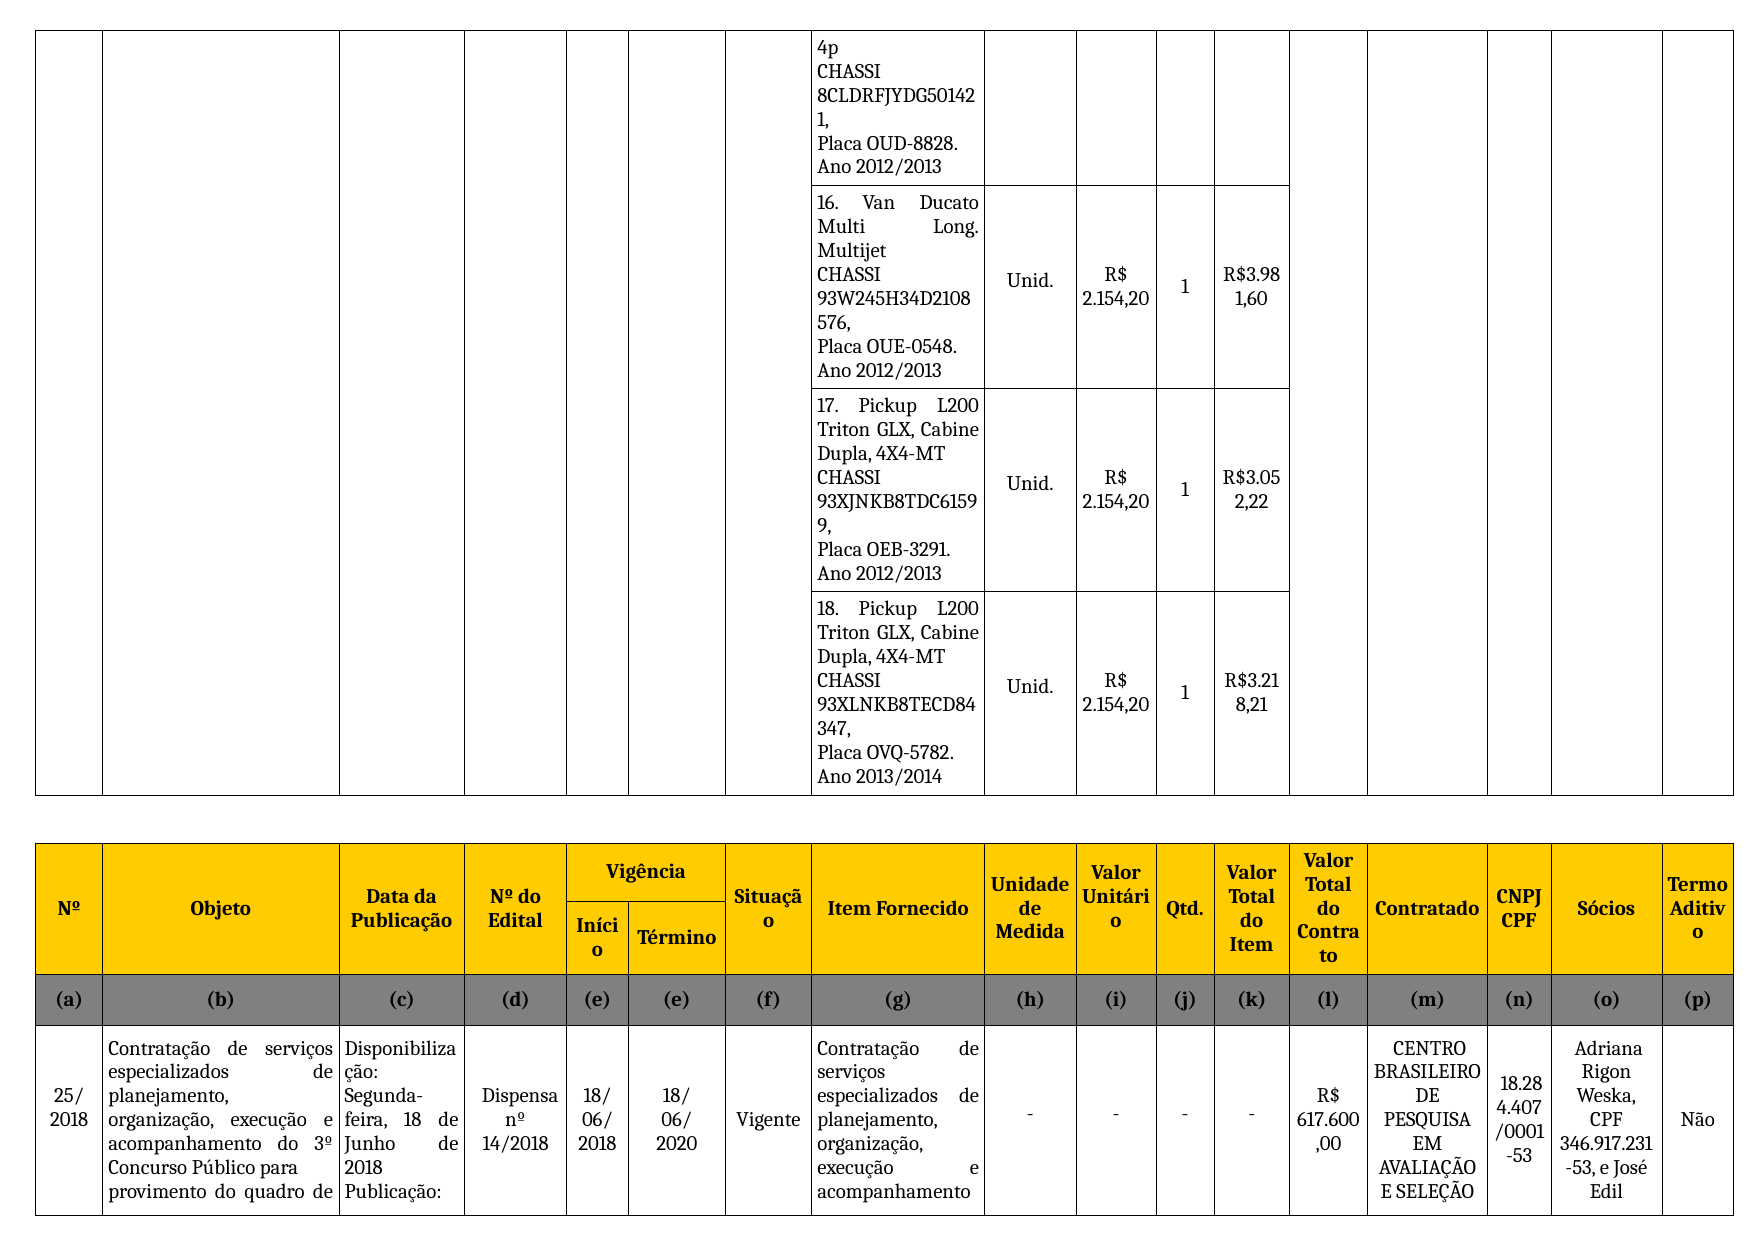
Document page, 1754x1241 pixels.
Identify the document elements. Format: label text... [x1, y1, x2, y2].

table_cell [103, 31, 339, 794]
table_cell (m) [1368, 975, 1487, 1025]
table_cell [1488, 31, 1551, 794]
table_cell (e) [567, 975, 628, 1025]
table_cell (c) [340, 975, 464, 1025]
table_cell (o) [1552, 975, 1662, 1025]
table_cell Unid. [985, 186, 1076, 388]
table_header Unidade de Medida [985, 844, 1076, 974]
table_cell 4p CHASSI 8CLDRFJYDG501421, Placa OUD-8828. Ano 2012/2013 [812, 31, 984, 185]
table_cell Disponibilização: Segunda-feira, 18 de Junho de 2018 Publicação: [340, 1026, 464, 1215]
table_header Nº do Edital [465, 844, 566, 974]
table_cell [567, 31, 628, 794]
table_cell Contratação de serviços especializados de planejamento, organização, execução e acompanhamento [812, 1026, 984, 1215]
table_cell (b) [103, 975, 339, 1025]
table_header Valor Unitário [1077, 844, 1156, 974]
table_header Valor Total do Item [1215, 844, 1289, 974]
table_cell - [1077, 1026, 1156, 1215]
table_cell [1552, 31, 1662, 794]
table_header Situação [726, 844, 811, 974]
table_cell 18/ 06/ 2020 [629, 1026, 725, 1215]
table_cell R$3.981,60 [1215, 186, 1289, 388]
table_cell [1368, 31, 1487, 794]
table_cell [1663, 31, 1733, 794]
table_cell Vigente [726, 1026, 811, 1215]
table_cell - [985, 1026, 1076, 1215]
table_cell 18.284.407/0001-53 [1488, 1026, 1551, 1215]
table_cell Adriana Rigon Weska, CPF 346.917.231-53, e José Edil [1552, 1026, 1662, 1215]
table_cell [1077, 31, 1156, 185]
table_header Contratado [1368, 844, 1487, 974]
table_header Objeto [103, 844, 339, 974]
table_cell Unid. [985, 592, 1076, 794]
table_cell 1 [1157, 592, 1214, 794]
table_cell 18. Pickup L200 Triton GLX, Cabine Dupla, 4X4-MT CHASSI 93XLNKB8TECD84347, Placa OVQ-5782. Ano 2013/2014 [812, 592, 984, 794]
table_cell Término [629, 902, 725, 974]
table_cell R$3.218,21 [1215, 592, 1289, 794]
table_cell [1215, 31, 1289, 185]
table_cell Início [567, 902, 628, 974]
table_header Data da Publicação [340, 844, 464, 974]
table_header Item Fornecido [812, 844, 984, 974]
table_cell [726, 31, 811, 794]
table_cell [465, 31, 566, 794]
table_header Vigência [567, 844, 725, 901]
table_cell [629, 31, 725, 794]
table_cell - [1157, 1026, 1214, 1215]
table_cell 1 [1157, 389, 1214, 591]
table_cell (j) [1157, 975, 1214, 1025]
table_cell [985, 31, 1076, 185]
table_cell (i) [1077, 975, 1156, 1025]
table_cell [36, 31, 102, 794]
table_header CNPJ CPF [1488, 844, 1551, 974]
table_cell 18/ 06/ 2018 [567, 1026, 628, 1215]
table_cell Não [1663, 1026, 1733, 1215]
table_cell 16. Van Ducato Multi Long. Multijet CHASSI 93W245H34D2108576, Placa OUE-0548. Ano 2012/2013 [812, 186, 984, 388]
table_cell R$ 617.600,00 [1290, 1026, 1367, 1215]
table_header Nº [36, 844, 102, 974]
table_cell (h) [985, 975, 1076, 1025]
table_cell 1 [1157, 186, 1214, 388]
table_cell R$ 2.154,20 [1077, 389, 1156, 591]
table_cell Dispensa nº 14/2018 [465, 1026, 566, 1215]
table_cell (g) [812, 975, 984, 1025]
table_cell CENTRO BRASILEIRO DE PESQUISA EM AVALIAÇÃO E SELEÇÃO [1368, 1026, 1487, 1215]
table_header Sócios [1552, 844, 1662, 974]
table_cell (p) [1663, 975, 1733, 1025]
table_cell - [1215, 1026, 1289, 1215]
table_cell (n) [1488, 975, 1551, 1025]
table_cell Unid. [985, 389, 1076, 591]
table_cell R$ 2.154,20 [1077, 186, 1156, 388]
table_cell R$ 2.154,20 [1077, 592, 1156, 794]
table_cell [340, 31, 464, 794]
table_cell (f) [726, 975, 811, 1025]
table_cell (a) [36, 975, 102, 1025]
table_header Valor Total do Contrato [1290, 844, 1367, 974]
table_header Qtd. [1157, 844, 1214, 974]
table_cell (k) [1215, 975, 1289, 1025]
table_header Termo Aditivo [1663, 844, 1733, 974]
table_cell (e) [629, 975, 725, 1025]
table_cell [1290, 31, 1367, 794]
table_cell (l) [1290, 975, 1367, 1025]
table_cell 25/ 2018 [36, 1026, 102, 1215]
table_cell [1157, 31, 1214, 185]
table_cell R$3.052,22 [1215, 389, 1289, 591]
table_cell 17. Pickup L200 Triton GLX, Cabine Dupla, 4X4-MT CHASSI 93XJNKB8TDC61599, Placa OEB-3291. Ano 2012/2013 [812, 389, 984, 591]
table_cell (d) [465, 975, 566, 1025]
table_cell Contratação de serviços especializados de planejamento, organização, execução e acompanhamento do 3º Concurso Público para provimento do quadro de [103, 1026, 339, 1215]
